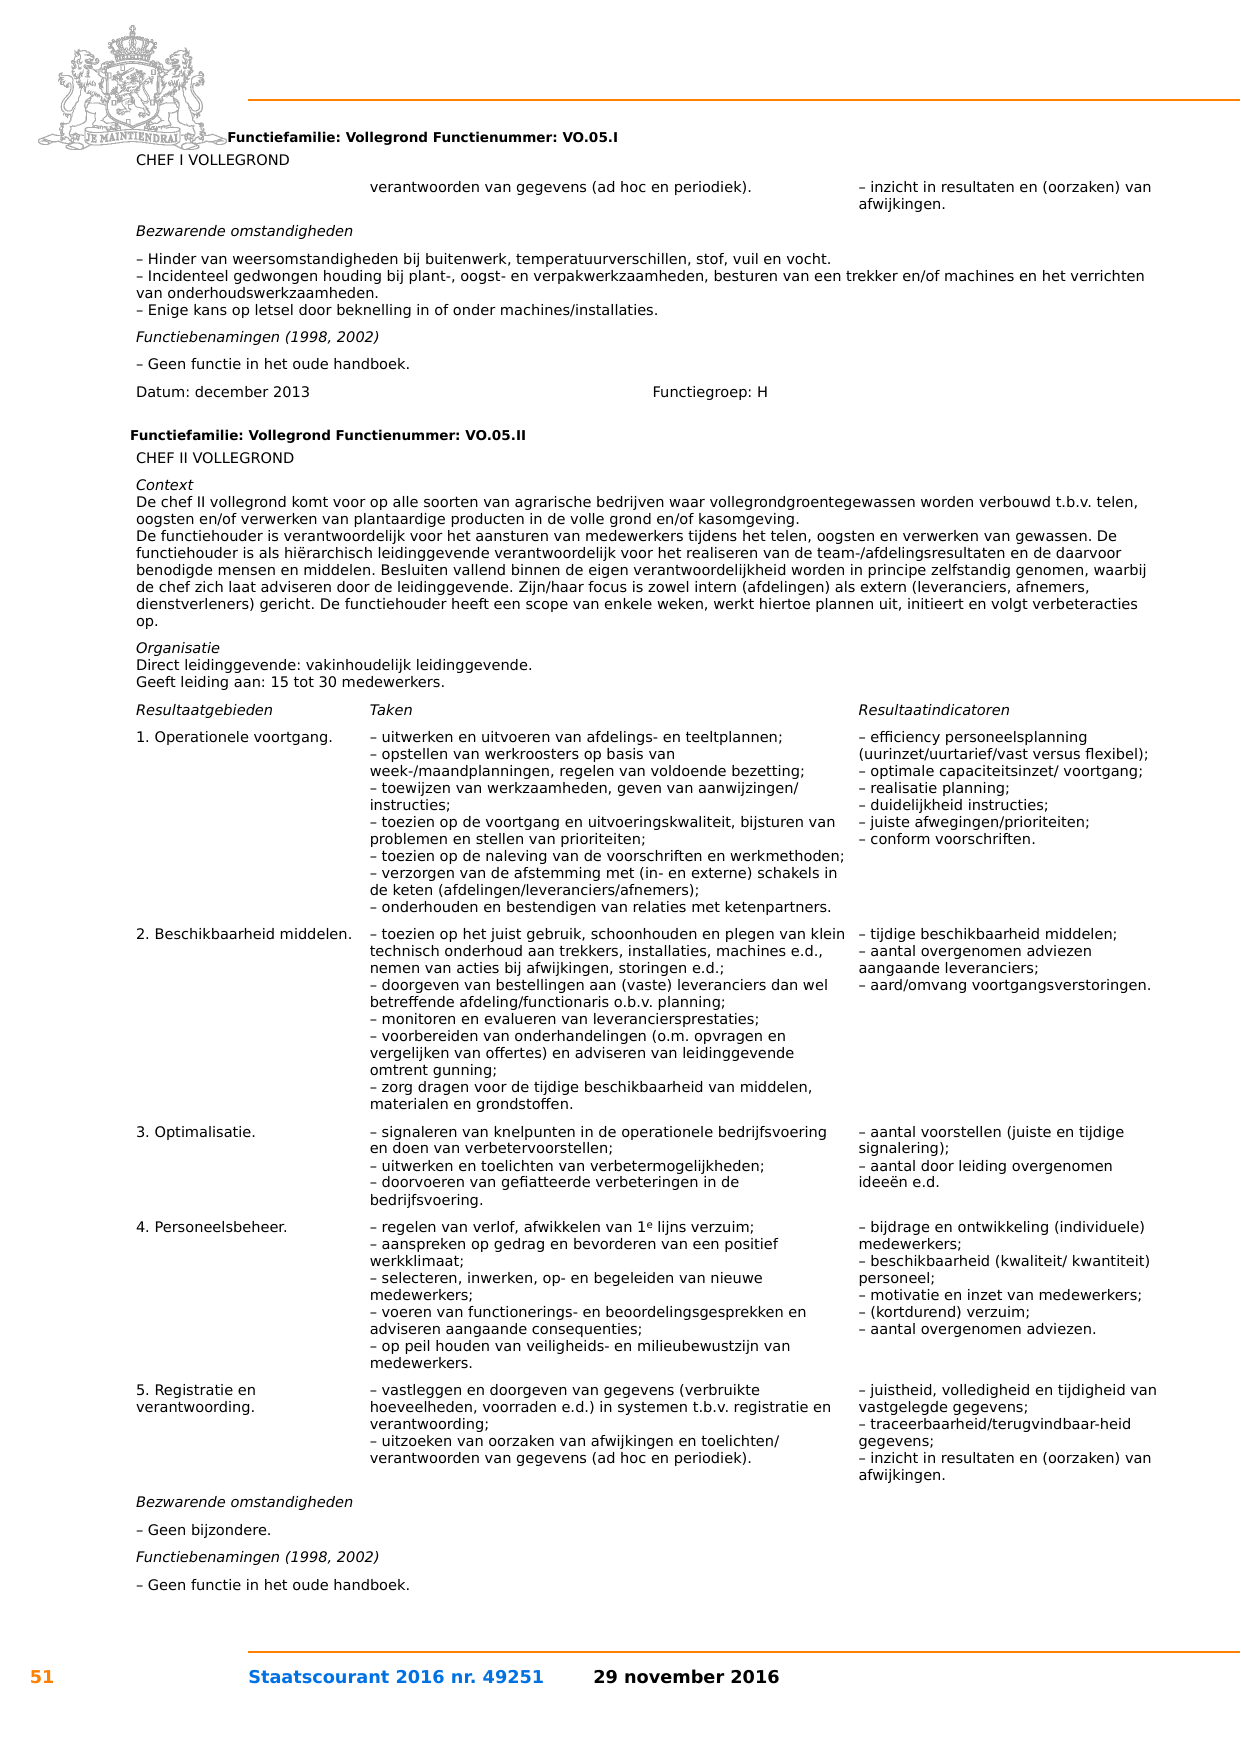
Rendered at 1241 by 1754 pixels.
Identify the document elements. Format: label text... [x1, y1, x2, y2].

table_cell – uitwerken en uitvoeren van afdelings- en teeltplannen; – opstellen van werkroosters op basis van week-/maandplanningen, regelen van voldoende bezetting; – toewijzen van werkzaamheden, geven van aanwijzingen/ instructies; – toezien op de voortgang en uitvoeringskwaliteit, bijsturen van problemen en stellen van prioriteiten; – toezien op de naleving van de voorschriften en werkmethoden; – verzorgen van de afstemming met (in- en externe) schakels in de keten (afdelingen/leveranciers/afnemers); – onderhouden en bestendigen van relaties met ketenpartners. [364, 724, 852, 921]
table_cell – inzicht in resultaten en (oorzaken) van afwijkingen. [853, 174, 1163, 217]
table_cell – juistheid, volledigheid en tijdigheid van vastgelegde gegevens; – traceerbaarheid/terugvindbaar-heid gegevens; – inzicht in resultaten en (oorzaken) van afwijkingen. [853, 1377, 1163, 1488]
table_cell Functiebenamingen (1998, 2002) [131, 1544, 1163, 1571]
table_cell Bezwarende omstandigheden [131, 1490, 1163, 1516]
table_cell 2. Beschikbaarheid middelen. [131, 922, 363, 1118]
table_cell Bezwarende omstandigheden [131, 219, 1163, 245]
table_cell 1. Operationele voortgang. [131, 724, 363, 921]
table_cell CHEF I VOLLEGROND [131, 147, 1163, 173]
table_cell – regelen van verlof, afwikkelen van 1e lijns verzuim; – aanspreken op gedrag en bevorderen van een positief werkklimaat; – selecteren, inwerken, op- en begeleiden van nieuwe medewerkers; – voeren van functionerings- en beoordelingsgesprekken en adviseren aangaande consequenties; – op peil houden van veiligheids- en milieubewustzijn van medewerkers. [364, 1214, 852, 1376]
table_cell – aantal voorstellen (juiste en tijdige signalering); – aantal door leiding overgenomen ideeën e.d. [853, 1119, 1163, 1213]
table_cell – Geen bijzondere. [131, 1517, 1163, 1543]
table_cell Datum: december 2013 [131, 379, 646, 405]
table_cell Organisatie Direct leidinggevende: vakinhoudelijk leidinggevende. Geeft leiding aan: 15 tot 30 medewerkers. [131, 636, 1163, 696]
table_cell Context De chef II vollegrond komt voor op alle soorten van agrarische bedrijven waar vollegrondgroentegewassen worden verbouwd t.b.v. telen, oogsten en/of verwerken van plantaardige producten in de volle grond en/of kasomgeving. De functiehouder is verantwoordelijk voor het aansturen van medewerkers tijdens het telen, oogsten en verwerken van gewassen. De functiehouder is als hiërarchisch leidinggevende verantwoordelijk voor het realiseren van de team-/afdelingsresultaten en de daarvoor benodigde mensen en middelen. Besluiten vallend binnen de eigen verantwoordelijkheid worden in principe zelfstandig genomen, waarbij de chef zich laat adviseren door de leidinggevende. Zijn/haar focus is zowel intern (afdelingen) als extern (leveranciers, afnemers, dienstverleners) gericht. De functiehouder heeft een scope van enkele weken, werkt hiertoe plannen uit, initieert en volgt verbeteracties op. [131, 473, 1163, 634]
table_cell verantwoorden van gegevens (ad hoc en periodiek). [364, 174, 852, 217]
table_cell 3. Optimalisatie. [131, 1119, 363, 1213]
table_cell Functiegroep: H [647, 379, 1163, 405]
table_header Functiefamilie: Vollegrond Functienummer: VO.05.I [227, 130, 1163, 146]
table_cell – vastleggen en doorgeven van gegevens (verbruikte hoeveelheden, voorraden e.d.) in systemen t.b.v. registratie en verantwoording; – uitzoeken van oorzaken van afwijkingen en toelichten/ verantwoorden van gegevens (ad hoc en periodiek). [364, 1377, 852, 1488]
table_cell [131, 174, 363, 217]
table_cell 5. Registratie en verantwoording. [131, 1377, 363, 1488]
table_cell – tijdige beschikbaarheid middelen; – aantal overgenomen adviezen aangaande leveranciers; – aard/omvang voortgangsverstoringen. [853, 922, 1163, 1118]
table_cell – bijdrage en ontwikkeling (individuele) medewerkers; – beschikbaarheid (kwaliteit/ kwantiteit) personeel; – motivatie en inzet van medewerkers; – (kortdurend) verzuim; – aantal overgenomen adviezen. [853, 1214, 1163, 1376]
table_cell 4. Personeelsbeheer. [131, 1214, 363, 1376]
table_cell – efficiency personeelsplanning (uurinzet/uurtarief/vast versus flexibel); – optimale capaciteitsinzet/ voortgang; – realisatie planning; – duidelijkheid instructies; – juiste afwegingen/prioriteiten; – conform voorschriften. [853, 724, 1163, 921]
table_cell – signaleren van knelpunten in de operationele bedrijfsvoering en doen van verbetervoorstellen; – uitwerken en toelichten van verbetermogelijkheden; – doorvoeren van gefiatteerde verbeteringen in de bedrijfsvoering. [364, 1119, 852, 1213]
table_cell – Hinder van weersomstandigheden bij buitenwerk, temperatuurverschillen, stof, vuil en vocht. – Incidenteel gedwongen houding bij plant-, oogst- en verpakwerkzaamheden, besturen van een trekker en/of machines en het verrichten van onderhoudswerkzaamheden. – Enige kans op letsel door beknelling in of onder machines/installaties. [131, 246, 1163, 323]
picture [38, 25, 227, 150]
table_cell Functiebenamingen (1998, 2002) [131, 324, 1163, 351]
table_cell – Geen functie in het oude handboek. [131, 352, 1163, 378]
table_cell Resultaatindicatoren [853, 697, 1163, 723]
table_cell – toezien op het juist gebruik, schoonhouden en plegen van klein technisch onderhoud aan trekkers, installaties, machines e.d., nemen van acties bij afwijkingen, storingen e.d.; – doorgeven van bestellingen aan (vaste) leveranciers dan wel betreffende afdeling/functionaris o.b.v. planning; – monitoren en evalueren van leveranciersprestaties; – voorbereiden van onderhandelingen (o.m. opvragen en vergelijken van offertes) en adviseren van leidinggevende omtrent gunning; – zorg dragen voor de tijdige beschikbaarheid van middelen, materialen en grondstoffen. [364, 922, 852, 1118]
table_cell Taken [364, 697, 852, 723]
table_cell CHEF II VOLLEGROND [131, 445, 1163, 471]
table_cell Resultaatgebieden [131, 697, 363, 723]
table_cell – Geen functie in het oude handboek. [131, 1572, 1163, 1598]
table_header Functiefamilie: Vollegrond Functienummer: VO.05.II [130, 428, 1163, 444]
